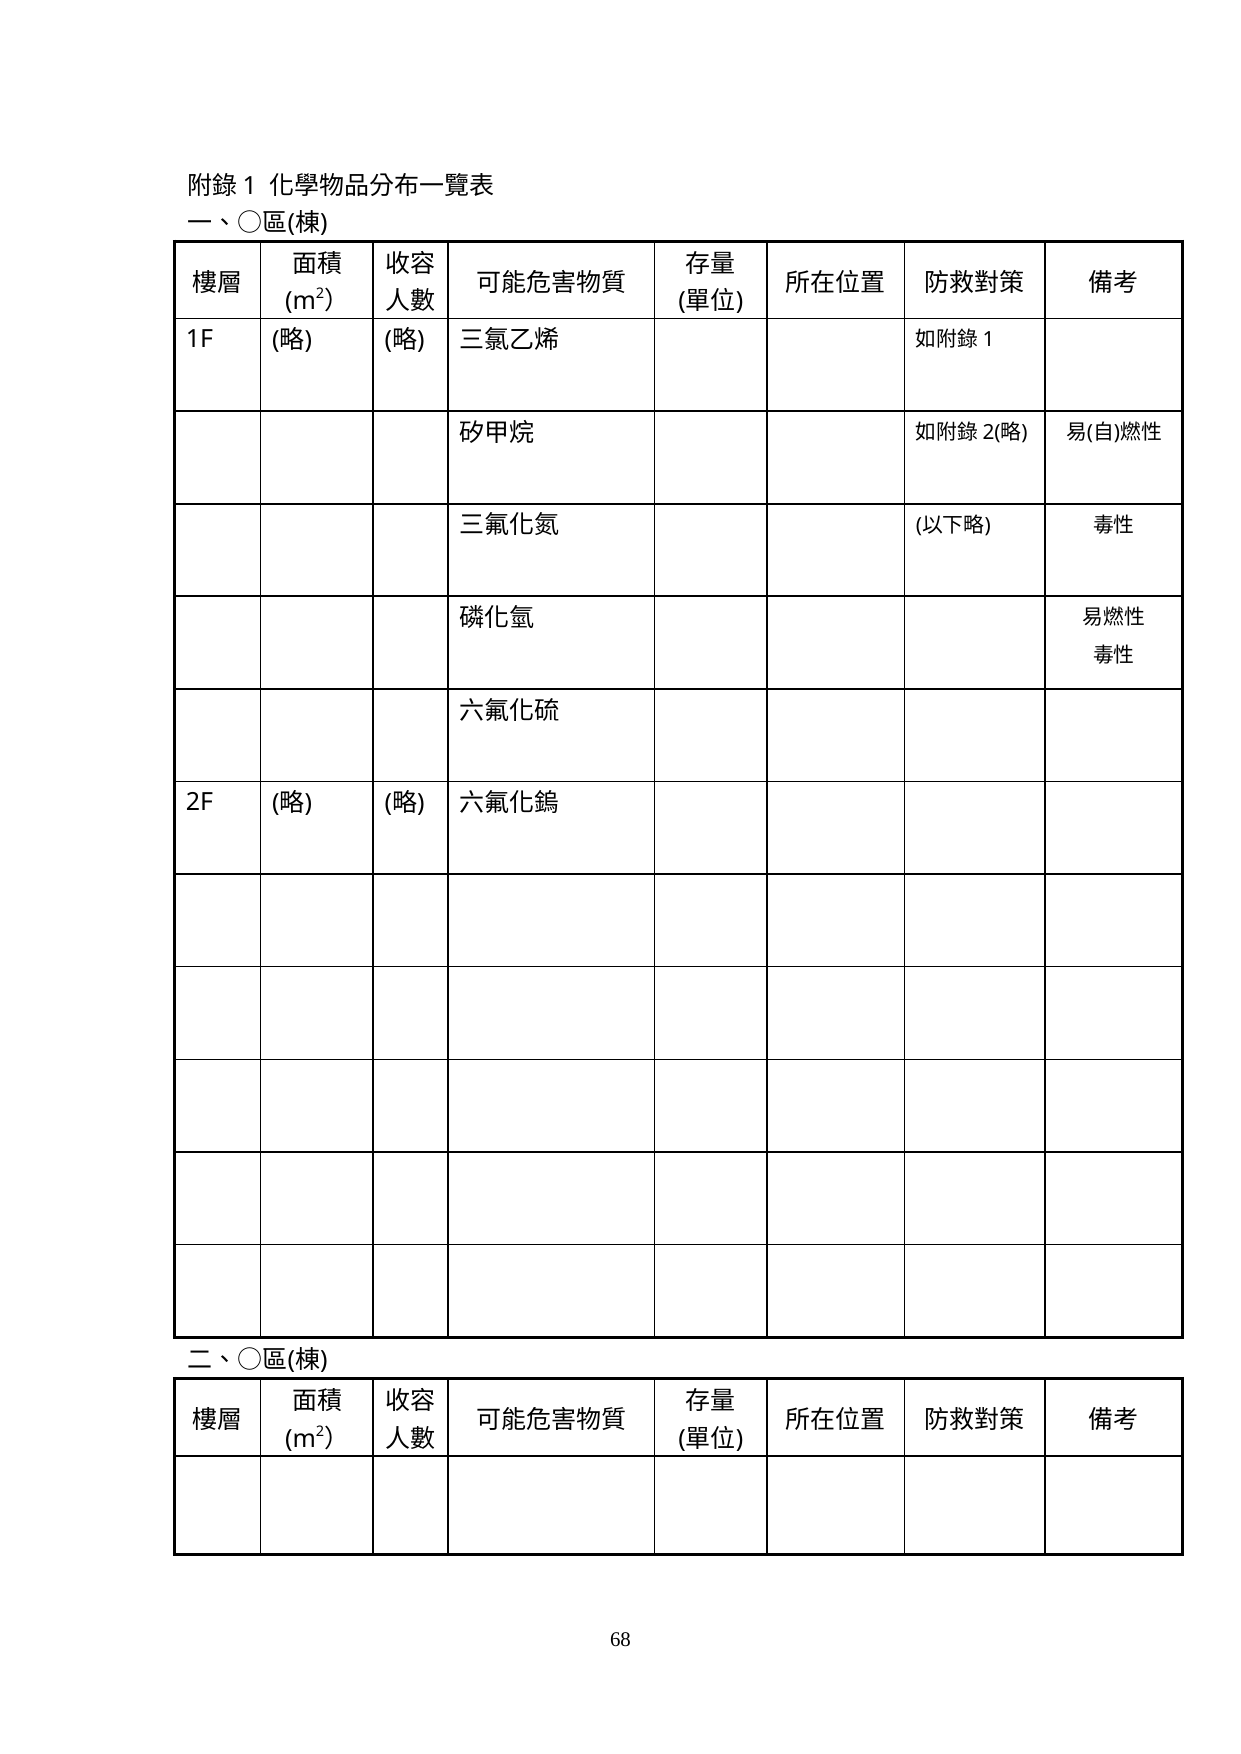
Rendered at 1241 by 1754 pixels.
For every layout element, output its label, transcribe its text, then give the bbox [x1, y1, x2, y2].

table_header 樓層 [176, 1380, 260, 1455]
table_cell [261, 1153, 372, 1244]
table_cell [261, 690, 372, 781]
table_cell [655, 319, 766, 410]
table_cell [1046, 782, 1181, 873]
table_cell [655, 690, 766, 781]
table_cell 毒性 [1046, 505, 1181, 595]
table_cell [768, 690, 904, 781]
table_cell 六氟化硫 [449, 690, 654, 781]
table_cell [176, 597, 260, 688]
table_cell [768, 1060, 904, 1151]
table_cell [655, 597, 766, 688]
table_cell 易(自)燃性 [1046, 412, 1181, 503]
table_cell [176, 1245, 260, 1336]
table_cell [374, 412, 447, 503]
table_cell [261, 875, 372, 966]
table_cell 如附錄1 [905, 319, 1044, 410]
table_cell [768, 1457, 904, 1553]
table_cell 2F [176, 782, 260, 873]
table_cell 三氯乙烯 [449, 319, 654, 410]
table_cell [176, 690, 260, 781]
table_cell [176, 412, 260, 503]
table_cell [374, 690, 447, 781]
table_cell [655, 1153, 766, 1244]
table_cell [655, 875, 766, 966]
table_cell [905, 967, 1044, 1058]
table_cell [1046, 1153, 1181, 1244]
table_cell [374, 967, 447, 1058]
table_header 防救對策 [905, 243, 1044, 318]
table_cell [655, 412, 766, 503]
table_header 備考 [1046, 243, 1181, 318]
table_cell [374, 505, 447, 595]
table_cell [905, 690, 1044, 781]
table_cell [176, 1153, 260, 1244]
table_cell [449, 1153, 654, 1244]
table_cell [374, 1060, 447, 1151]
table_cell [449, 1060, 654, 1151]
table_header 可能危害物質 [449, 243, 654, 318]
table_cell [261, 505, 372, 595]
table_cell [905, 782, 1044, 873]
table_cell [655, 967, 766, 1058]
table_cell (略) [261, 319, 372, 410]
table_header 所在位置 [768, 1380, 904, 1455]
table_cell [176, 875, 260, 966]
table_cell [176, 1060, 260, 1151]
table_cell [176, 505, 260, 595]
table_cell [374, 597, 447, 688]
table_cell 1F [176, 319, 260, 410]
table_cell [768, 1245, 904, 1336]
table_cell [261, 1457, 372, 1553]
table_cell [261, 967, 372, 1058]
table_header 面積 (m2） [261, 243, 372, 318]
table_cell [768, 597, 904, 688]
table_cell [449, 1457, 654, 1553]
table_header 備考 [1046, 1380, 1181, 1455]
table_cell (略) [261, 782, 372, 873]
table_header 樓層 [176, 243, 260, 318]
table_cell [905, 1060, 1044, 1151]
table_cell [1046, 319, 1181, 410]
table_cell [374, 1245, 447, 1336]
table_cell [768, 1153, 904, 1244]
table_cell [1046, 1457, 1181, 1553]
text 一、○區(棟) [187, 202, 1053, 239]
table_cell [768, 967, 904, 1058]
table_cell 磷化氫 [449, 597, 654, 688]
table_cell [1046, 1245, 1181, 1336]
table_cell [1046, 690, 1181, 781]
table_cell [374, 1457, 447, 1553]
table_cell [905, 1457, 1044, 1553]
table_cell [655, 782, 766, 873]
table_cell [768, 782, 904, 873]
table_cell [1046, 1060, 1181, 1151]
table_cell 三氟化氮 [449, 505, 654, 595]
subtitle 附錄1 化學物品分布一覽表 [187, 164, 1053, 202]
table_cell [655, 1245, 766, 1336]
table_header 面積 (m2） [261, 1380, 372, 1455]
table_header 防救對策 [905, 1380, 1044, 1455]
table_header 存量 (單位) [655, 243, 766, 318]
table_cell 易燃性 毒性 [1046, 597, 1181, 688]
table_cell [1046, 967, 1181, 1058]
table_cell [905, 597, 1044, 688]
table_cell [655, 505, 766, 595]
table_cell [449, 967, 654, 1058]
table_cell [374, 875, 447, 966]
table_cell [1046, 875, 1181, 966]
table_cell [449, 875, 654, 966]
table_cell [655, 1060, 766, 1151]
table_header 收容 人數 [374, 1380, 447, 1455]
table_cell [449, 1245, 654, 1336]
table_cell (略) [374, 319, 447, 410]
table_cell [374, 1153, 447, 1244]
table_cell (以下略) [905, 505, 1044, 595]
table_cell [905, 1153, 1044, 1244]
table_header 收容 人數 [374, 243, 447, 318]
text 二、○區(棟) [187, 1339, 1053, 1377]
table_cell [261, 597, 372, 688]
table_cell [176, 1457, 260, 1553]
table_cell [176, 967, 260, 1058]
table_cell [768, 319, 904, 410]
table_cell (略) [374, 782, 447, 873]
table_cell 如附錄2(略) [905, 412, 1044, 503]
table_header 存量 (單位) [655, 1380, 766, 1455]
table_cell [905, 1245, 1044, 1336]
table_cell 矽甲烷 [449, 412, 654, 503]
table_cell [261, 1060, 372, 1151]
table_cell [261, 412, 372, 503]
table_cell [768, 412, 904, 503]
table_cell [768, 505, 904, 595]
table_cell [655, 1457, 766, 1553]
table_cell 六氟化鎢 [449, 782, 654, 873]
table_cell [768, 875, 904, 966]
table_cell [261, 1245, 372, 1336]
table_header 可能危害物質 [449, 1380, 654, 1455]
table_header 所在位置 [768, 243, 904, 318]
table_cell [905, 875, 1044, 966]
